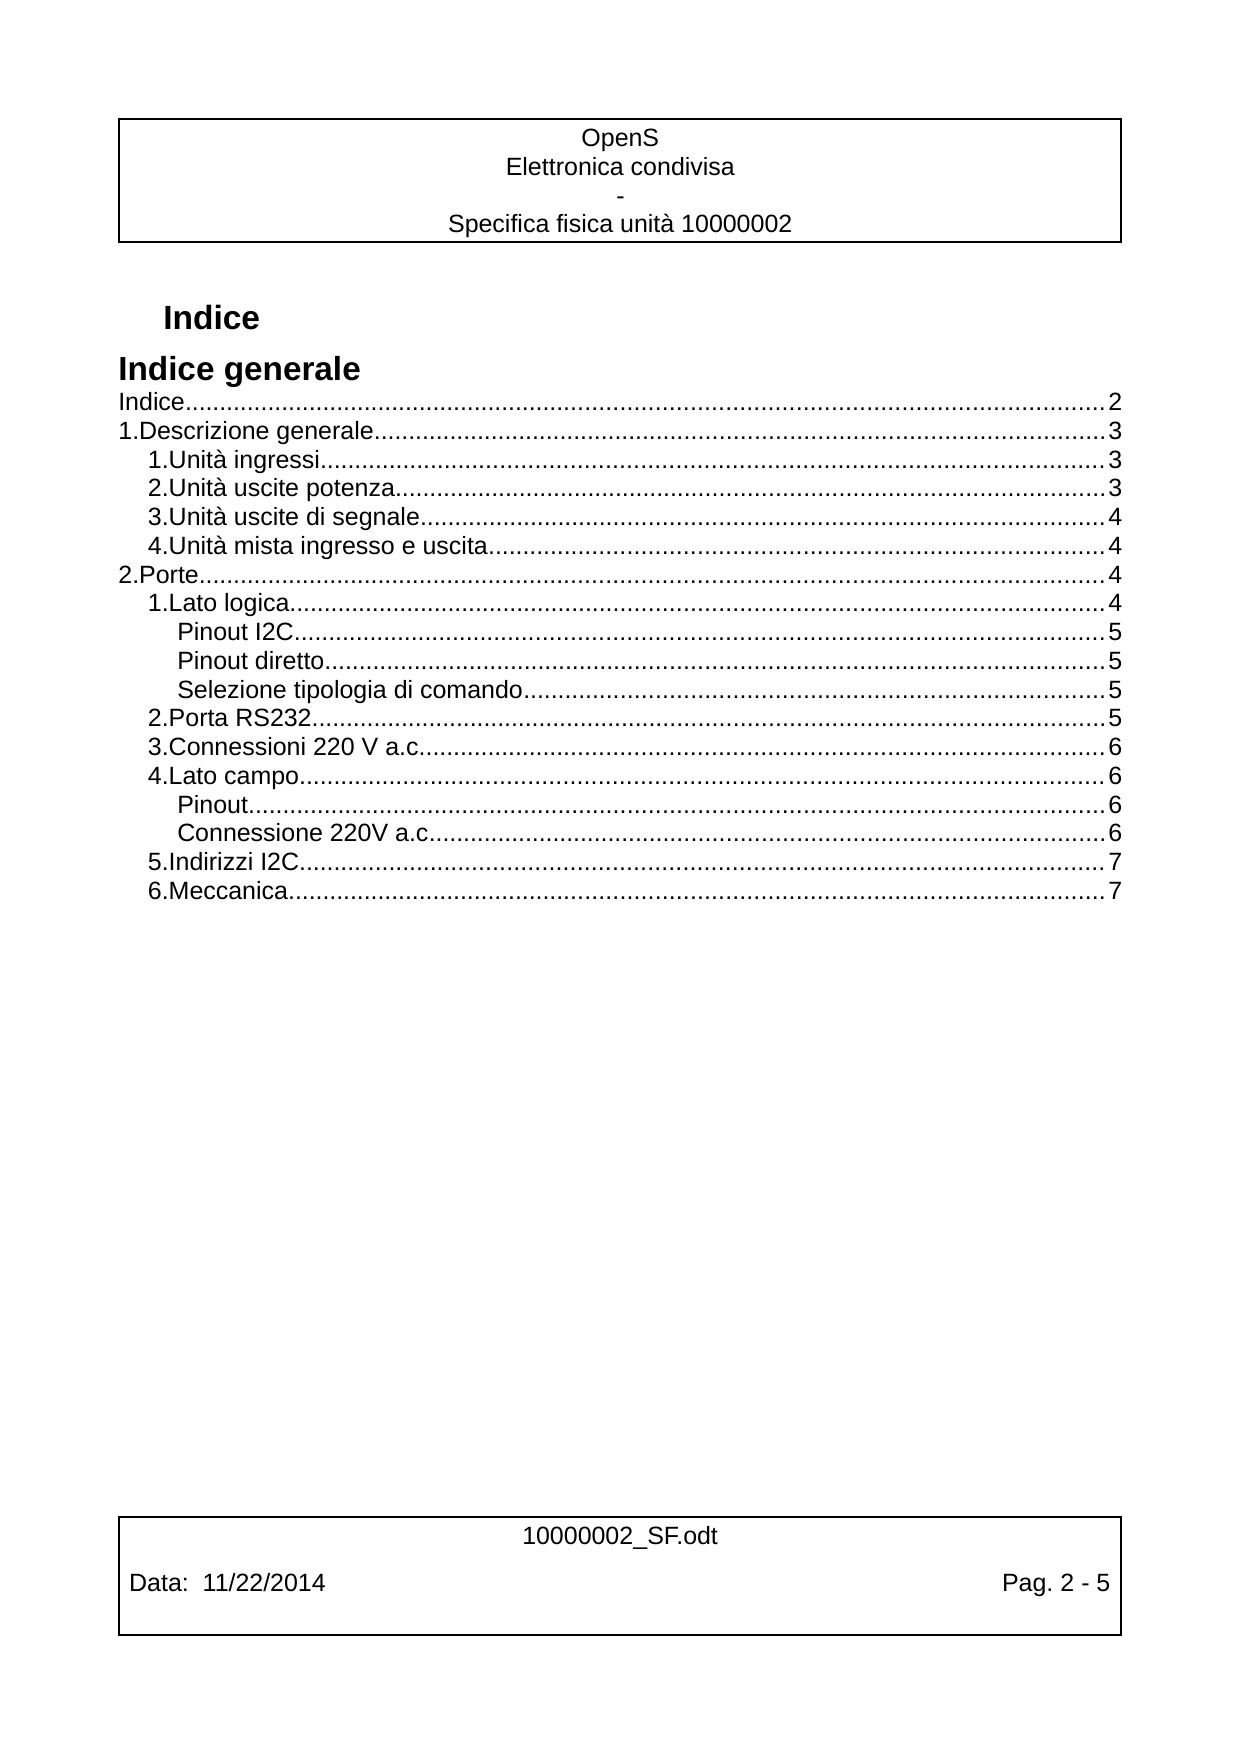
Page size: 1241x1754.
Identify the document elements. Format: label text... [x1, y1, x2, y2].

text 2.Porta RS232 5 [148, 703, 1122, 732]
subtitle Indice generale [118, 349, 1122, 387]
text Pinout 6 [177, 790, 1122, 818]
text 4.Lato campo 6 [148, 761, 1122, 790]
text 6.Meccanica 7 [148, 876, 1122, 905]
text 1.Lato logica 4 [148, 588, 1122, 617]
text 3.Connessioni 220 V a.c. 6 [148, 732, 1122, 761]
text 3.Unità uscite di segnale 4 [148, 502, 1122, 531]
text Indice 2 [118, 387, 1122, 416]
subtitle Indice [118, 298, 1122, 336]
text 2.Porte 4 [118, 560, 1122, 588]
text 4.Unità mista ingresso e uscita 4 [148, 531, 1122, 560]
text 5.Indirizzi I2C 7 [148, 847, 1122, 876]
text Pinout diretto 5 [177, 646, 1122, 675]
text 1.Unità ingressi 3 [148, 445, 1122, 473]
text Selezione tipologia di comando 5 [177, 675, 1122, 703]
text 1.Descrizione generale 3 [118, 416, 1122, 445]
text Pinout I2C 5 [177, 617, 1122, 646]
text Connessione 220V a.c 6 [177, 818, 1122, 847]
text 2.Unità uscite potenza 3 [148, 473, 1122, 502]
